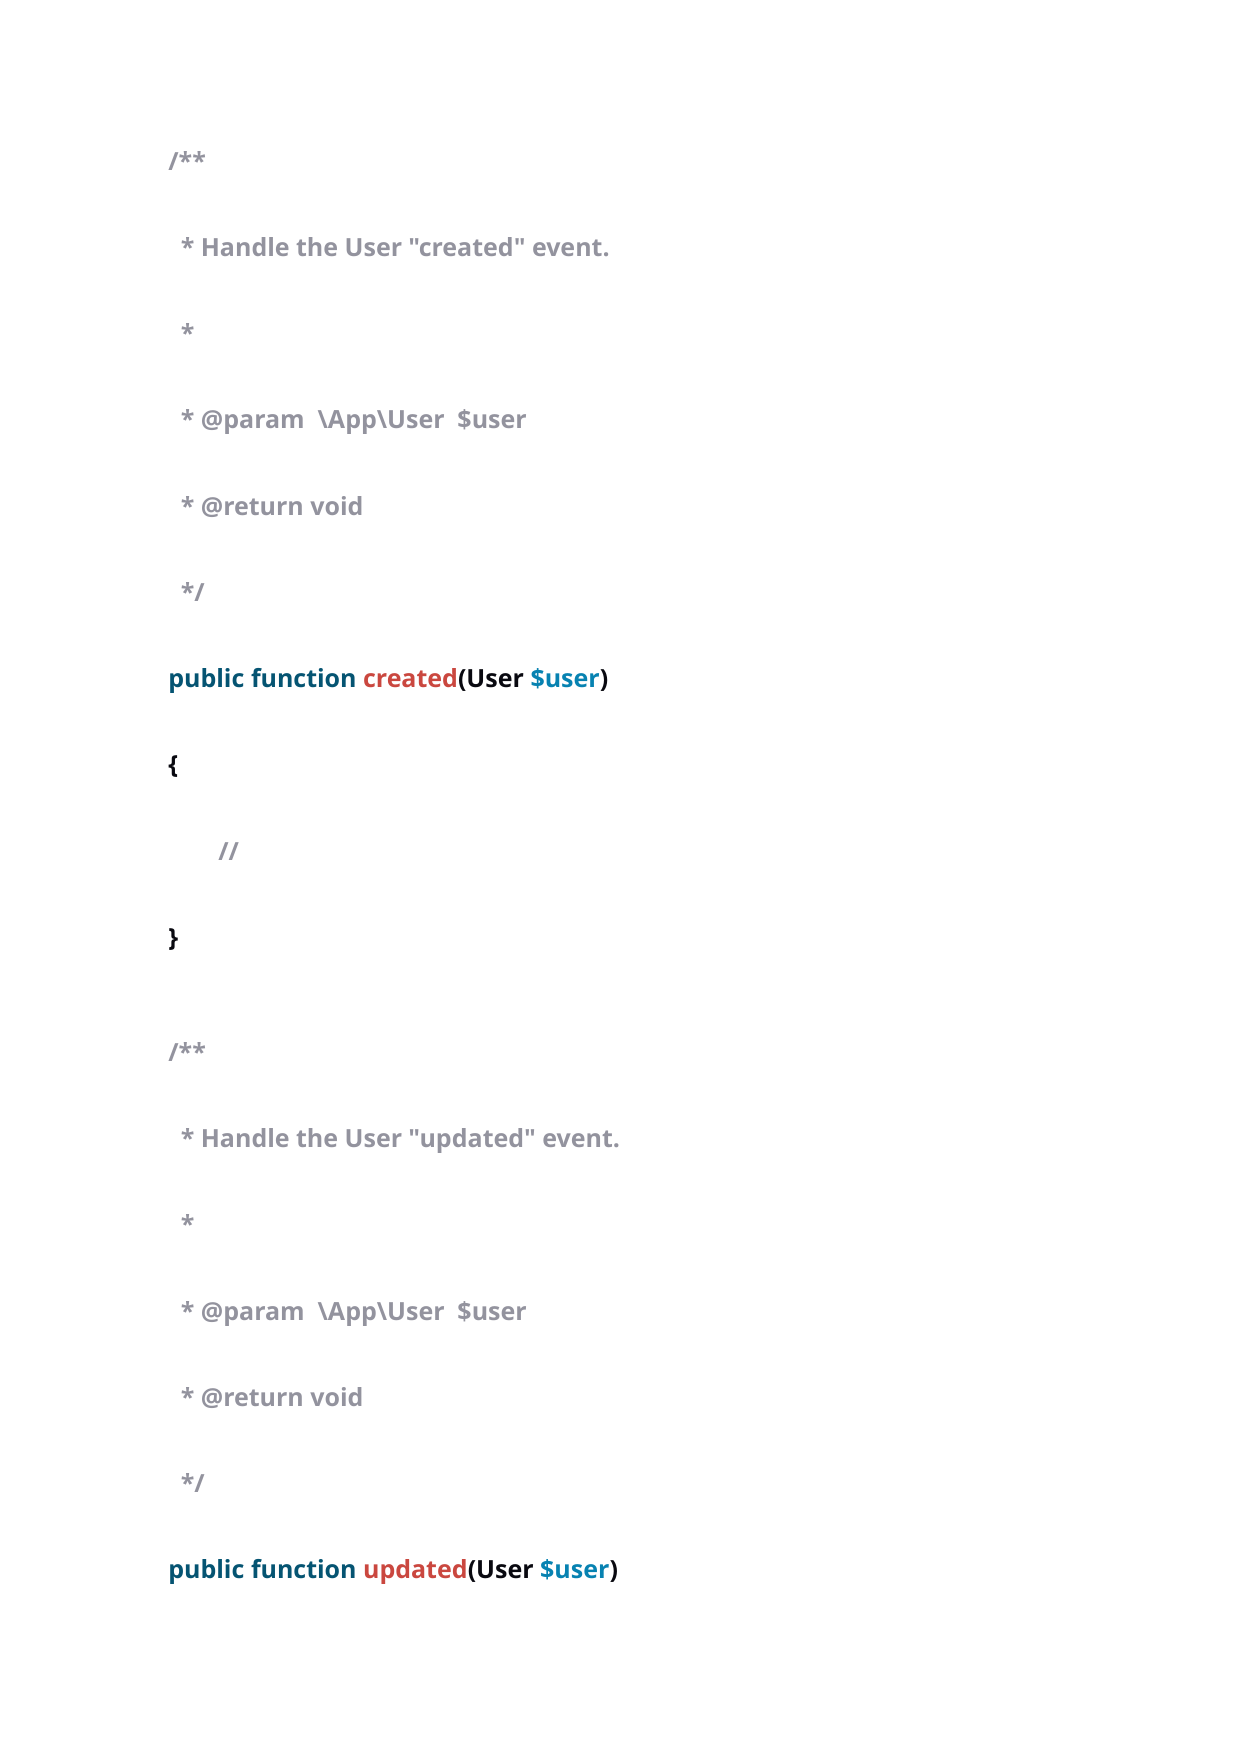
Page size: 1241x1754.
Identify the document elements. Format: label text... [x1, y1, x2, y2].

text * [118, 294, 1122, 350]
text * @param \App\User $user [118, 381, 1122, 436]
text // [118, 812, 1122, 867]
text * @param \App\User $user [118, 1272, 1122, 1327]
text public function created(User $user) [118, 639, 1122, 695]
text * Handle the User "updated" event. [118, 1099, 1122, 1155]
text * Handle the User "created" event. [118, 208, 1122, 264]
text } [118, 898, 1122, 954]
text /** [118, 1031, 1122, 1069]
text */ [118, 1444, 1122, 1500]
text * @return void [118, 1358, 1122, 1414]
text */ [118, 553, 1122, 609]
text * [118, 1186, 1122, 1241]
text /** [118, 118, 1122, 177]
text * @return void [118, 467, 1122, 522]
text public function updated(User $user) [118, 1531, 1122, 1586]
text { [118, 726, 1122, 781]
